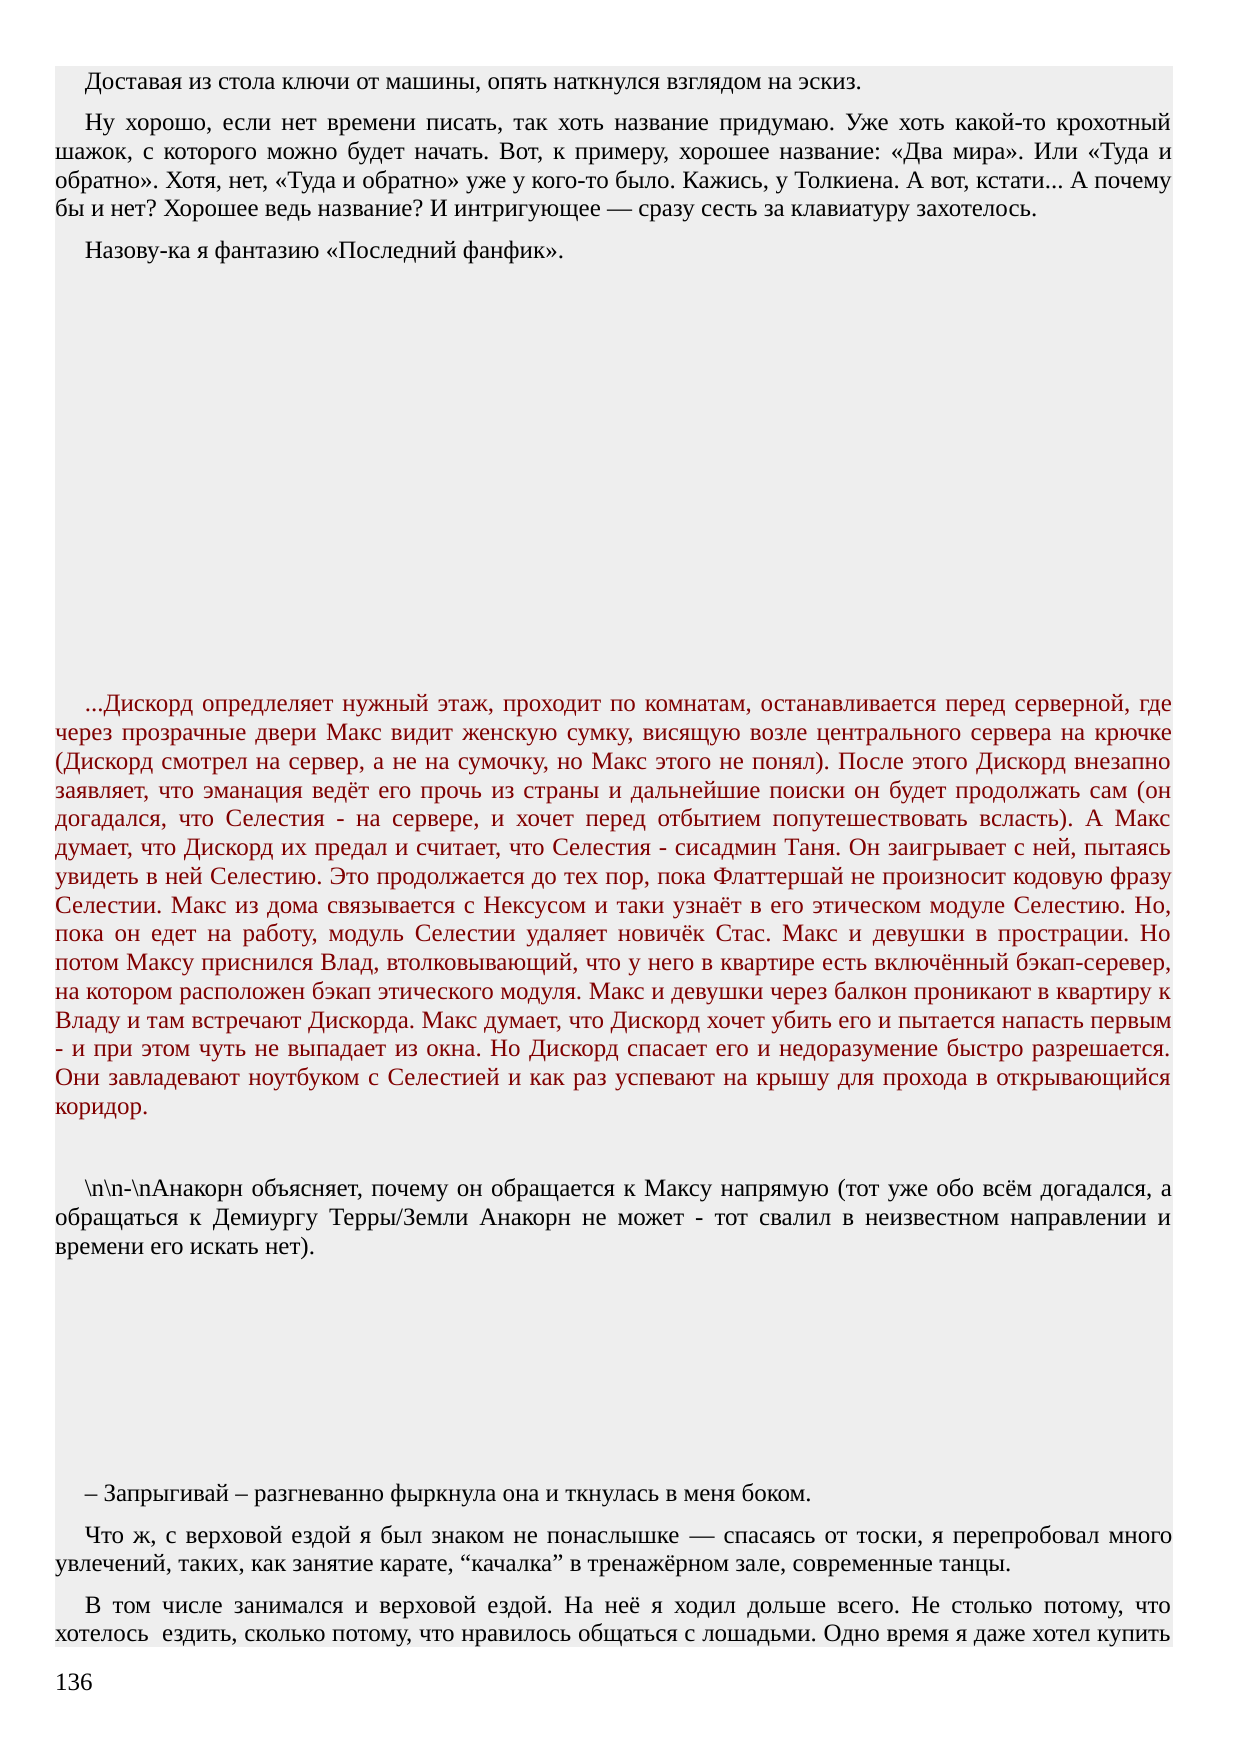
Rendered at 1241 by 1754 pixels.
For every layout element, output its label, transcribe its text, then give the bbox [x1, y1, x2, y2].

text Доставая из стола ключи от машины, опять наткнулся взглядом на эскиз. [55, 66, 1173, 95]
text Что ж, с верховой ездой я был знаком не понаслышке — спасаясь от тоски, я перепробовал много увлечений, таких, как занятие карате, “качалка” в тренажёрном зале, современные танцы. [55, 1520, 1173, 1577]
text Назову-ка я фантазию «Последний фанфик». [55, 235, 1173, 263]
text Ну хорошо, если нет времени писать, так хоть название придумаю. Уже хоть какой-то крохотный шажок, с которого можно будет начать. Вот, к примеру, хорошее название: «Два мира». Или «Туда и обратно». Хотя, нет, «Туда и обратно» уже у кого-то было. Кажись, у Толкиена. А вот, кстати... А почему бы и нет? Хорошее ведь название? И интригующее — сразу сесть за клавиатуру захотелось. [55, 107, 1173, 222]
text ...Дискорд опредлеляет нужный этаж, проходит по комнатам, останавливается перед серверной, где через прозрачные двери Макс видит женскую сумку, висящую возле центрального сервера на крючке (Дискорд смотрел на сервер, а не на сумочку, но Макс этого не понял). После этого Дискорд внезапно заявляет, что эманация ведёт его прочь из страны и дальнейшие поиски он будет продолжать сам (он догадался, что Селестия - на сервере, и хочет перед отбытием попутешествовать всласть). А Макс думает, что Дискорд их предал и считает, что Селестия - сисадмин Таня. Он заигрывает с ней, пытаясь увидеть в ней Селестию. Это продолжается до тех пор, пока Флаттершай не произносит кодовую фразу Селестии. Макс из дома связывается с Нексусом и таки узнаёт в его этическом модуле Селестию. Но, пока он едет на работу, модуль Селестии удаляет новичёк Стас. Макс и девушки в прострации. Но потом Максу приснился Влад, втолковывающий, что у него в квартире есть включённый бэкап-серевер, на котором расположен бэкап этического модуля. Макс и девушки через балкон проникают в квартиру к Владу и там встречают Дискорда. Макс думает, что Дискорд хочет убить его и пытается напасть первым - и при этом чуть не выпадает из окна. Но Дискорд спасает его и недоразумение быстро разрешается. Они завладевают ноутбуком с Селестией и как раз успевают на крышу для прохода в открывающийся коридор. [55, 688, 1173, 1120]
text \n\n-\nАнакорн объясняет, почему он обращается к Максу напрямую (тот уже обо всём догадался, а обращаться к Демиургу Терры/Земли Анакорн не может - тот свалил в неизвестном направлении и времени его искать нет). [55, 1173, 1173, 1260]
text В том числе занимался и верховой ездой. На неё я ходил дольше всего. Не столько потому, что хотелось ездить, сколько потому, что нравилось общаться с лошадьми. Одно время я даже хотел купить [55, 1590, 1173, 1647]
text – Запрыгивай – разгневанно фыркнула она и ткнулась в меня боком. [55, 1478, 1173, 1507]
